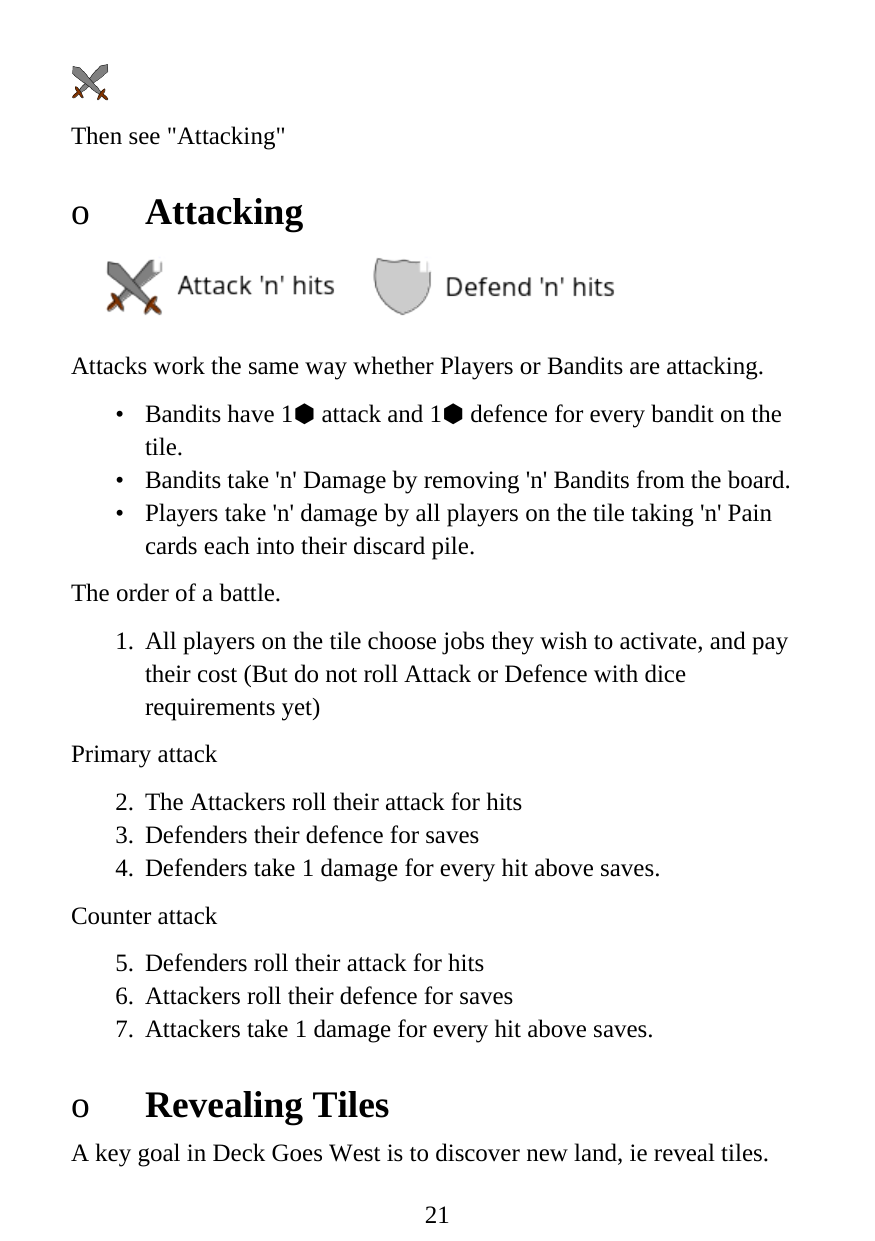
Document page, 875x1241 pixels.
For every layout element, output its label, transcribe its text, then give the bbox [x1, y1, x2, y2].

text A key goal in Deck Goes West is to discover new land, ie reveal tiles. [71, 1138, 803, 1167]
text Attacks work the same way whether Players or Bandits are attacking. [71, 351, 803, 380]
picture [70, 62, 110, 102]
subtitle Revealing Tiles [71, 1083, 803, 1126]
text Counter attack [71, 901, 803, 929]
text Primary attack [71, 739, 803, 768]
text Then see "Attacking" [71, 121, 803, 149]
list Bandits take 'n' Damage by removing 'n' Bandits from the board. [115, 465, 803, 493]
picture [70, 245, 655, 333]
list Defenders take 1 damage for every hit above saves. [115, 853, 803, 882]
subtitle Attacking [71, 189, 803, 232]
list Attackers take 1 damage for every hit above saves. [115, 1014, 803, 1043]
list The Attackers roll their attack for hits [115, 787, 803, 816]
list Defenders roll their attack for hits [115, 948, 803, 977]
list Players take 'n' damage by all players on the tile taking 'n' Pain cards each into their discard pile. [115, 498, 803, 559]
list Defenders their defence for saves [115, 820, 803, 849]
text The order of a battle. [71, 578, 803, 607]
list Attackers roll their defence for saves [115, 981, 803, 1010]
list All players on the tile choose jobs they wish to activate, and pay their cost (But do not roll Attack or Defence with dice requirements yet) [115, 626, 803, 721]
list Bandits have 1⬢ attack and 1⬢ defence for every bandit on the tile. [115, 399, 803, 460]
